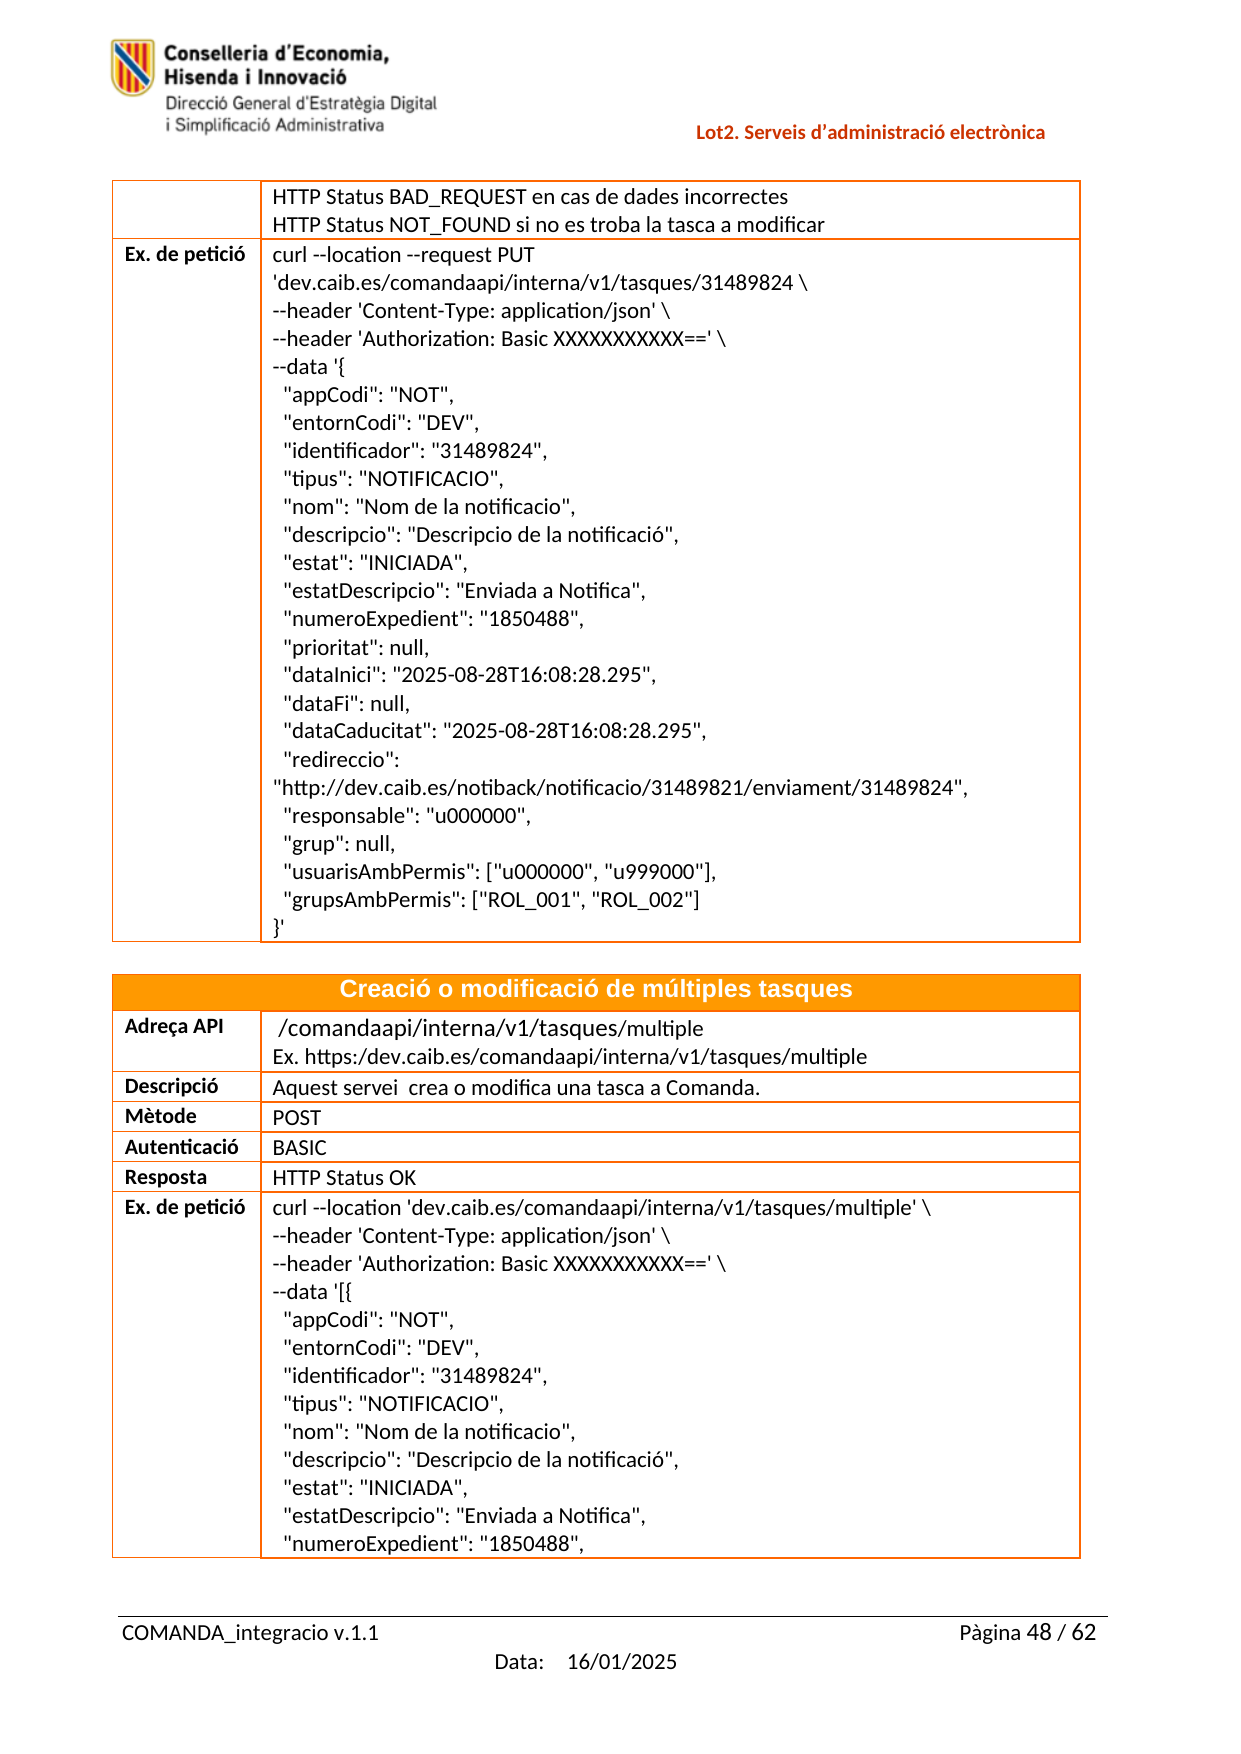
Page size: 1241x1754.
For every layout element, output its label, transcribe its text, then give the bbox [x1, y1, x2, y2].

table_cell HTTP Status BAD_REQUEST en cas de dades incorrectes HTTP Status NOT_FOUND si no es troba la tasca a modificar [262, 182, 1079, 238]
table_cell Autenticació [113, 1132, 260, 1161]
table_cell POST [262, 1103, 1079, 1131]
table_cell Ex. de petició [113, 239, 260, 941]
picture [100, 26, 467, 156]
table_cell Adreça API [113, 1011, 260, 1071]
table_cell Resposta [113, 1162, 260, 1191]
table_cell Ex. de petició [113, 1192, 260, 1557]
table_cell Aquest servei crea o modifica una tasca a Comanda. [262, 1073, 1079, 1101]
table_cell [113, 181, 260, 238]
table_cell /comandaapi/interna/v1/tasques/multiple Ex. https:/dev.caib.es/comandaapi/interna/v1/tasques/multiple [262, 1012, 1079, 1071]
table_header Creació o modificació de múltiples tasques [113, 975, 1079, 1010]
table_cell curl --location 'dev.caib.es/comandaapi/interna/v1/tasques/multiple' \ --header 'Content-Type: application/json' \ --header 'Authorization: Basic XXXXXXXXXXX==' \ --data '[{ "appCodi": "NOT", "entornCodi": "DEV", "identificador": "31489824", "tipus": "NOTIFICACIO", "nom": "Nom de la notificacio", "descripcio": "Descripcio de la notificació", "estat": "INICIADA", "estatDescripcio": "Enviada a Notifica", "numeroExpedient": "1850488", [262, 1193, 1079, 1557]
table_cell HTTP Status OK [262, 1163, 1079, 1191]
table_cell Descripció [113, 1072, 260, 1101]
table_cell BASIC [262, 1133, 1079, 1161]
table_cell Mètode [113, 1102, 260, 1131]
table_cell curl --location --request PUT 'dev.caib.es/comandaapi/interna/v1/tasques/31489824 \ --header 'Content-Type: application/json' \ --header 'Authorization: Basic XXXXXXXXXXX==' \ --data '{ "appCodi": "NOT", "entornCodi": "DEV", "identificador": "31489824", "tipus": "NOTIFICACIO", "nom": "Nom de la notificacio", "descripcio": "Descripcio de la notificació", "estat": "INICIADA", "estatDescripcio": "Enviada a Notifica", "numeroExpedient": "1850488", "prioritat": null, "dataInici": "2025-08-28T16:08:28.295", "dataFi": null, "dataCaducitat": "2025-08-28T16:08:28.295", "redireccio": "http://dev.caib.es/notiback/notificacio/31489821/enviament/31489824", "responsable": "u000000", "grup": null, "usuarisAmbPermis": ["u000000", "u999000"], "grupsAmbPermis": ["ROL_001", "ROL_002"] }' [262, 240, 1079, 941]
